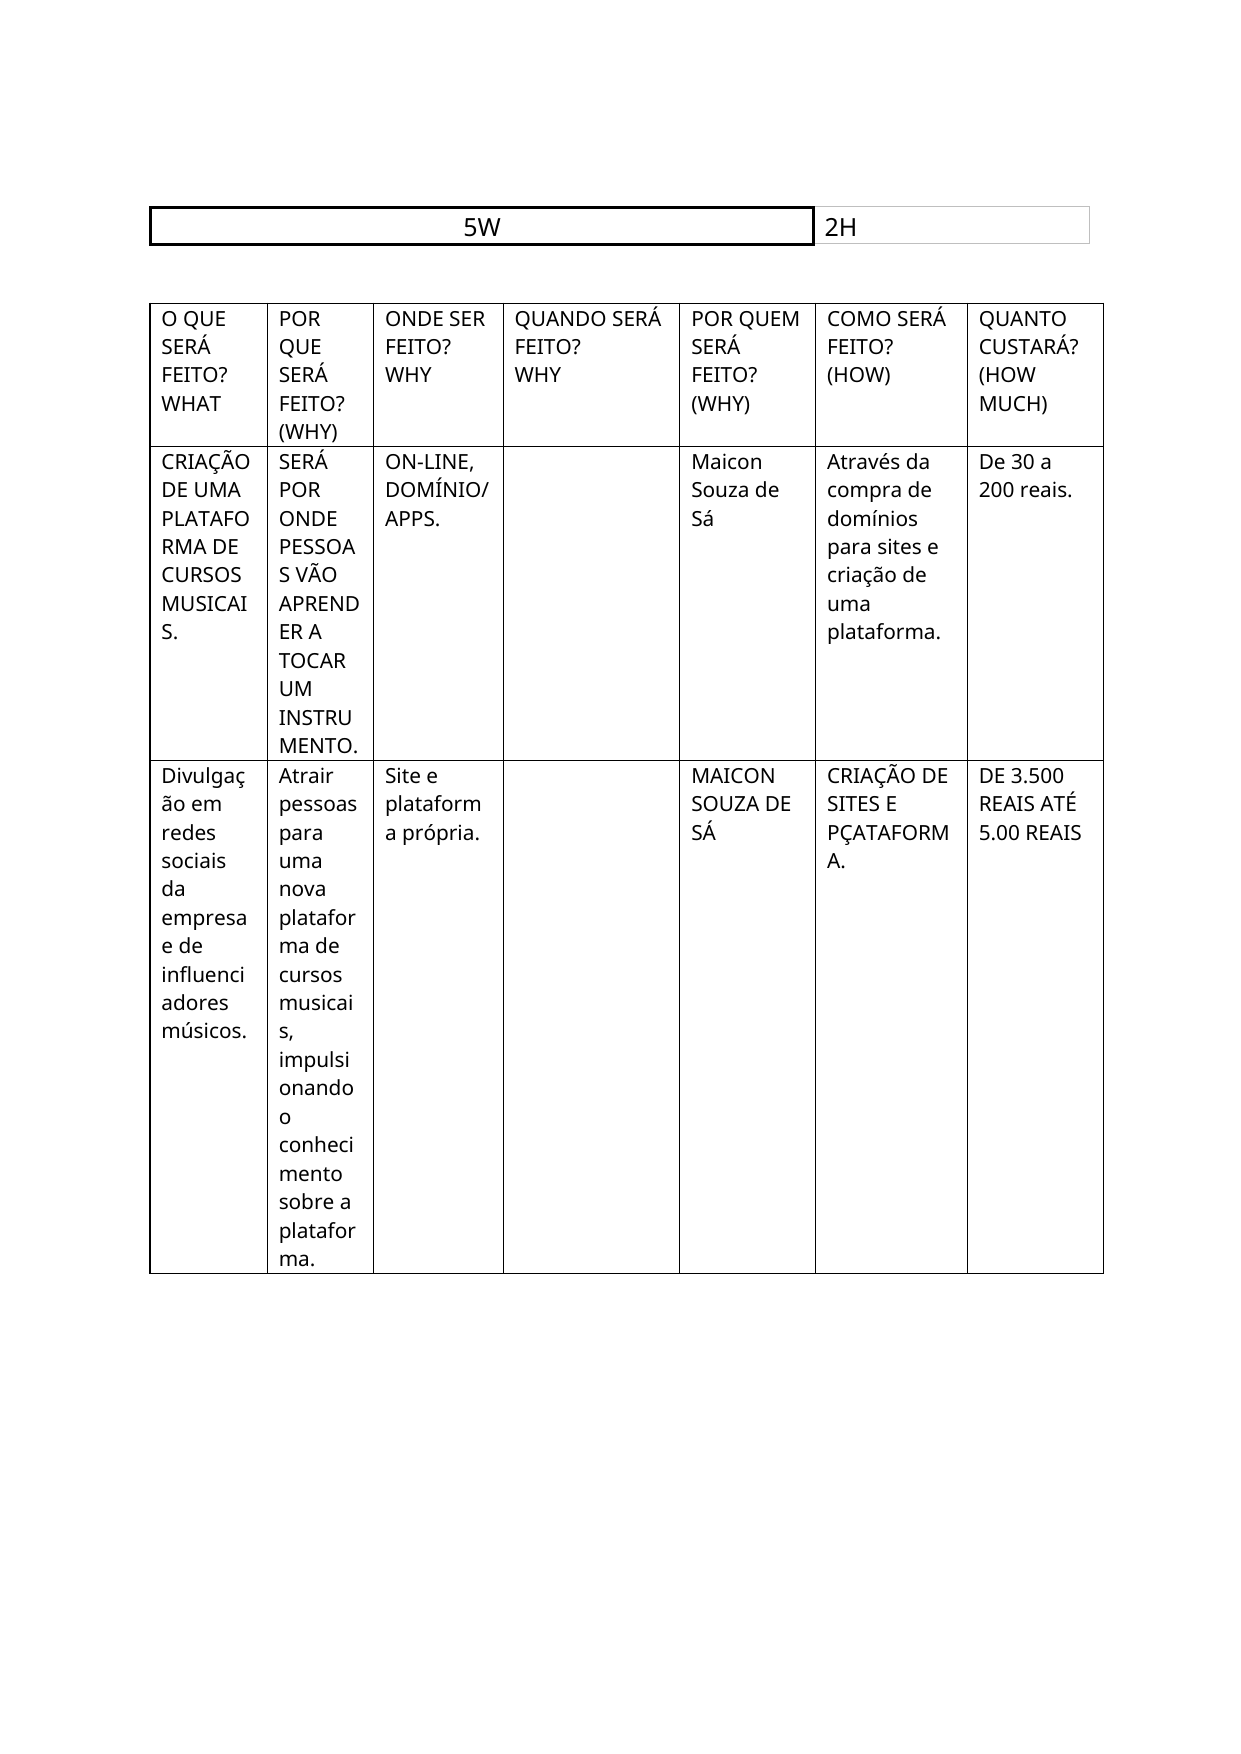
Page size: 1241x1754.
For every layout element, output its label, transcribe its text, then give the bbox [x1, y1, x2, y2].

table_cell SERÁ POR ONDE PESSOAS VÃO APRENDER A TOCAR UM INSTRUMENTO. [268, 447, 373, 760]
table_cell [504, 761, 679, 1273]
table_header POR QUEM SERÁ FEITO? (WHY) [680, 304, 815, 446]
table_cell DE 3.500 REAIS ATÉ 5.00 REAIS [968, 761, 1103, 1273]
table_header 2H [815, 207, 1089, 243]
table_header QUANTO CUSTARÁ? (HOW MUCH) [968, 304, 1103, 446]
table_header ONDE SER FEITO? WHY [374, 304, 503, 446]
table_cell CRIAÇÃODE UMA PLATAFORMA DE CURSOS MUSICAIS. [151, 447, 267, 760]
table_cell De 30 a 200 reais. [968, 447, 1103, 760]
table_cell ON-LINE, DOMÍNIO/ APPS. [374, 447, 503, 760]
table_cell MAICON SOUZA DE SÁ [680, 761, 815, 1273]
table_cell Maicon Souza de Sá [680, 447, 815, 760]
table_cell Através da compra de domínios para sites e criação de uma plataforma. [816, 447, 967, 760]
table_header 5W [152, 209, 812, 243]
table_cell CRIAÇÃO DE SITES E PÇATAFORMA. [816, 761, 967, 1273]
table_cell Atrair pessoas para uma nova plataforma de cursos musicais, impulsionando o conhecimento sobre a plataforma. [268, 761, 373, 1273]
table_cell Divulgação em redes sociais da empresa e de influenciadores músicos. [151, 761, 267, 1273]
table_cell Site e plataforma própria. [374, 761, 503, 1273]
table_cell [504, 447, 679, 760]
table_header POR QUE SERÁ FEITO? (WHY) [268, 304, 373, 446]
table_header COMO SERÁ FEITO? (HOW) [816, 304, 967, 446]
table_header O QUE SERÁ FEITO? WHAT [151, 304, 267, 446]
table_header QUANDO SERÁ FEITO? WHY [504, 304, 679, 446]
